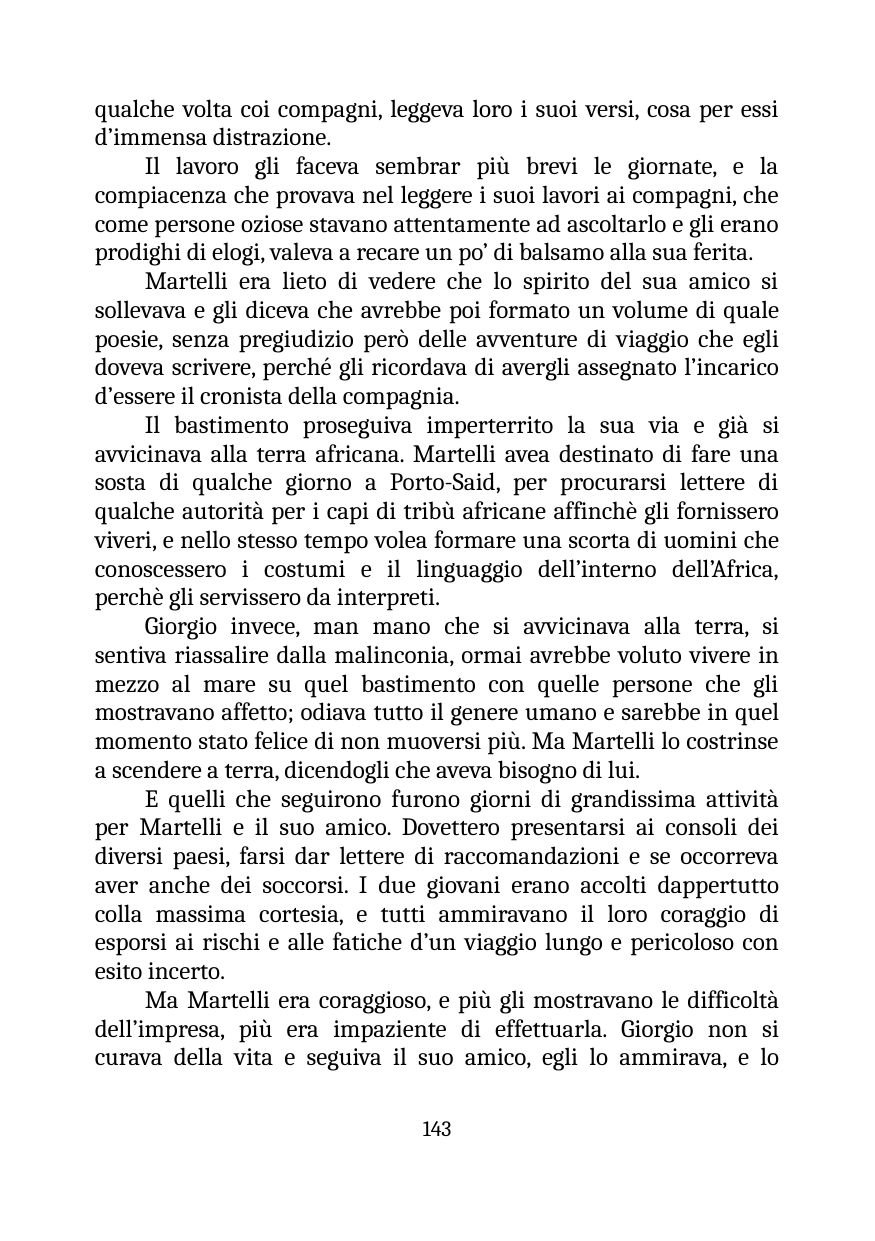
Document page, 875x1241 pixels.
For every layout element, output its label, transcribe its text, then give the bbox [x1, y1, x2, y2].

text E quelli che seguirono furono giorni di grandissima attività per Martelli e il suo amico. Dovettero presentarsi ai consoli dei diversi paesi, farsi dar lettere di raccomandazioni e se occorreva aver anche dei soccorsi. I due giovani erano accolti dappertutto colla massima cortesia, e tutti ammiravano il loro coraggio di esporsi ai rischi e alle fatiche d’un viaggio lungo e pericoloso con esito incerto. [94, 784, 779, 986]
text Martelli era lieto di vedere che lo spirito del sua amico si sollevava e gli diceva che avrebbe poi formato un volume di quale poesie, senza pregiudizio però delle avventure di viaggio che egli doveva scrivere, perché gli ricordava di avergli assegnato l’incarico d’essere il cronista della compagnia. [94, 267, 779, 411]
text Ma Martelli era coraggioso, e più gli mostravano le difficoltà dell’impresa, più era impaziente di effettuarla. Giorgio non si curava della vita e seguiva il suo amico, egli lo ammirava, e lo [94, 986, 779, 1072]
text Il bastimento proseguiva imperterrito la sua via e già si avvicinava alla terra africana. Martelli avea destinato di fare una sosta di qualche giorno a Porto-Said, per procurarsi lettere di qualche autorità per i capi di tribù africane affinchè gli fornissero viveri, e nello stesso tempo volea formare una scorta di uomini che conoscessero i costumi e il linguaggio dell’interno dell’Africa, perchè gli servissero da interpreti. [94, 411, 779, 612]
text qualche volta coi compagni, leggeva loro i suoi versi, cosa per essi d’immensa distrazione. [94, 94, 779, 152]
text Il lavoro gli faceva sembrar più brevi le giornate, e la compiacenza che provava nel leggere i suoi lavori ai compagni, che come persone oziose stavano attentamente ad ascoltarlo e gli erano prodighi di elogi, valeva a recare un po’ di balsamo alla sua ferita. [94, 152, 779, 267]
text Giorgio invece, man mano che si avvicinava alla terra, si sentiva riassalire dalla malinconia, ormai avrebbe voluto vivere in mezzo al mare su quel bastimento con quelle persone che gli mostravano affetto; odiava tutto il genere umano e sarebbe in quel momento stato felice di non muoversi più. Ma Martelli lo costrinse a scendere a terra, dicendogli che aveva bisogno di lui. [94, 612, 779, 784]
